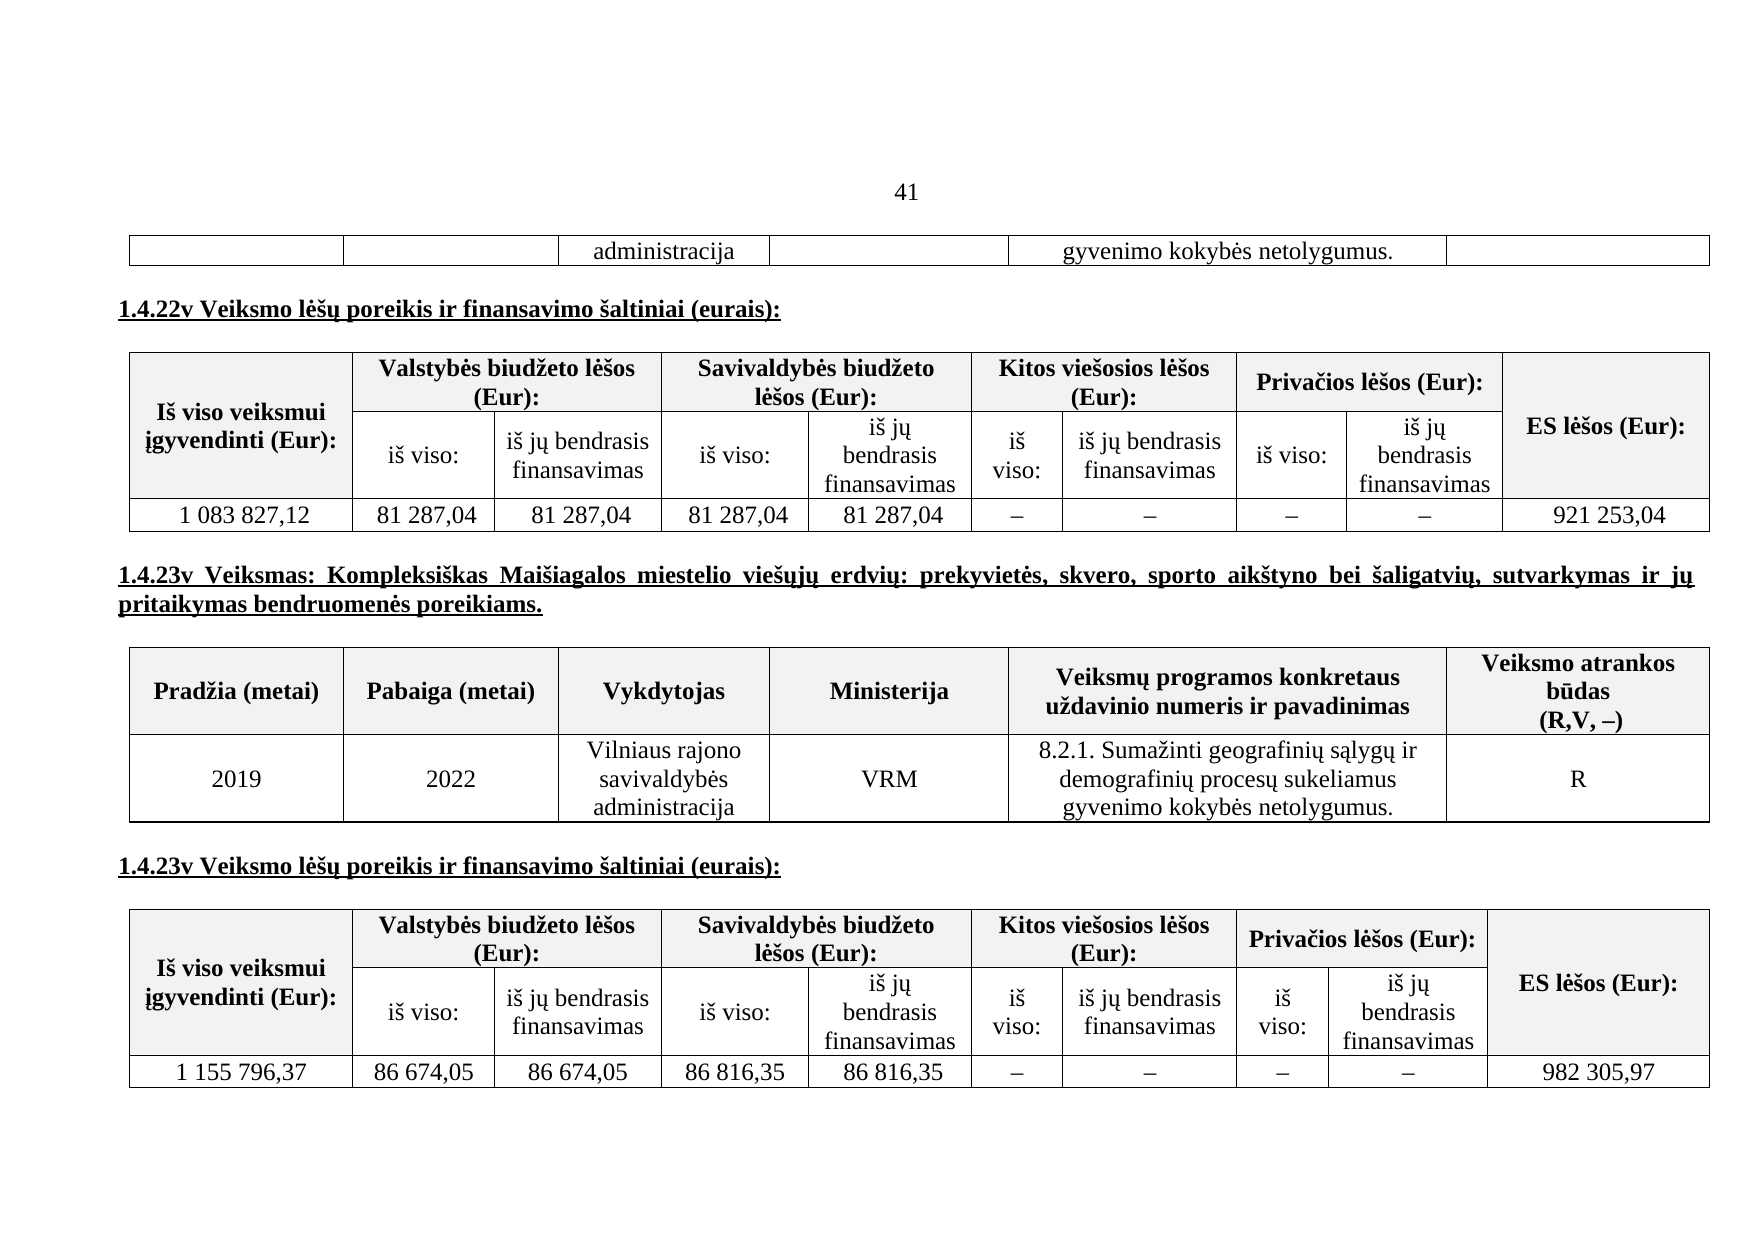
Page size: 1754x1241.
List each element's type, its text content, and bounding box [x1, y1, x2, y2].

table_cell iš jų bendrasis finansavimas [1329, 968, 1487, 1054]
table_header Savivaldybės biudžeto lėšos (Eur): [662, 353, 971, 411]
table_header Veiksmo atrankos būdas (R,V, –) [1447, 648, 1709, 734]
table_cell iš jų bendrasis finansavimas [1063, 412, 1236, 498]
table_cell 86 674,05 [353, 1056, 494, 1087]
table_cell – [1347, 499, 1502, 531]
table_cell administracija [559, 236, 769, 265]
table_cell [1447, 236, 1709, 265]
table_cell – [1063, 1056, 1236, 1087]
table_cell R [1447, 735, 1709, 821]
table_cell – [972, 499, 1062, 531]
table_cell iš jų bendrasis finansavimas [1063, 968, 1236, 1054]
table_cell 1 083 827,12 [130, 499, 352, 531]
table_cell 81 287,04 [809, 499, 971, 531]
table_cell iš viso: [662, 412, 808, 498]
table_cell [130, 236, 343, 265]
table_cell iš viso: [1237, 968, 1328, 1054]
table_cell 1 155 796,37 [130, 1056, 352, 1087]
table_header Savivaldybės biudžeto lėšos (Eur): [662, 910, 971, 967]
table_cell – [1237, 499, 1346, 531]
table_cell – [1237, 1056, 1328, 1087]
table_header Kitos viešosios lėšos (Eur): [972, 910, 1236, 967]
table_header Iš viso veiksmui įgyvendinti (Eur): [130, 353, 352, 498]
table_header Kitos viešosios lėšos (Eur): [972, 353, 1236, 411]
table_cell 982 305,97 [1488, 1056, 1709, 1087]
table_cell Vilniaus rajono savivaldybės administracija [559, 735, 769, 821]
table_header Vykdytojas [559, 648, 769, 734]
table_cell iš viso: [1237, 412, 1346, 498]
table_cell 86 816,35 [662, 1056, 808, 1087]
table_cell 86 816,35 [809, 1056, 971, 1087]
table_cell iš viso: [972, 412, 1062, 498]
table_header Iš viso veiksmui įgyvendinti (Eur): [130, 910, 352, 1054]
table_header Privačios lėšos (Eur): [1237, 910, 1487, 967]
text 1.4.22v Veiksmo lėšų poreikis ir finansavimo šaltiniai (eurais): [118, 294, 1695, 323]
table_cell 8.2.1. Sumažinti geografinių sąlygų ir demografinių procesų sukeliamus gyvenimo kokybės netolygumus. [1009, 735, 1446, 821]
table_cell 2022 [344, 735, 558, 821]
table_cell – [1329, 1056, 1487, 1087]
table_cell VRM [770, 735, 1008, 821]
table_header ES lėšos (Eur): [1488, 910, 1709, 1054]
text 1.4.23v Veiksmo lėšų poreikis ir finansavimo šaltiniai (eurais): [118, 851, 1695, 880]
table_cell gyvenimo kokybės netolygumus. [1009, 236, 1446, 265]
table_header Ministerija [770, 648, 1008, 734]
text pritaikymas bendruomenės poreikiams. [118, 587, 1695, 618]
table_header Valstybės biudžeto lėšos (Eur): [353, 353, 661, 411]
table_cell [344, 236, 558, 265]
table_cell iš jų bendrasis finansavimas [495, 968, 661, 1054]
table_header Pabaiga (metai) [344, 648, 558, 734]
table_cell 81 287,04 [495, 499, 661, 531]
table_cell 81 287,04 [353, 499, 494, 531]
table_cell iš jų bendrasis finansavimas [809, 968, 971, 1054]
table_cell iš viso: [662, 968, 808, 1054]
text 1.4.23v Veiksmas: Kompleksiškas Maišiagalos miestelio viešųjų erdvių: prekyvietės, skvero, sporto aikštyno bei šaligatvių, sutvarkymas ir jų [118, 560, 1695, 585]
table_header Veiksmų programos konkretaus uždavinio numeris ir pavadinimas [1009, 648, 1446, 734]
table_header ES lėšos (Eur): [1503, 353, 1709, 498]
table_cell [770, 236, 1008, 265]
table_cell 2019 [130, 735, 343, 821]
table_cell iš jų bendrasis finansavimas [495, 412, 661, 498]
table_header Pradžia (metai) [130, 648, 343, 734]
table_cell iš viso: [972, 968, 1062, 1054]
table_cell iš jų bendrasis finansavimas [809, 412, 971, 498]
table_cell iš viso: [353, 412, 494, 498]
table_cell 921 253,04 [1503, 499, 1709, 531]
table_cell iš viso: [353, 968, 494, 1054]
table_cell 86 674,05 [495, 1056, 661, 1087]
table_cell 81 287,04 [662, 499, 808, 531]
table_cell iš jų bendrasis finansavimas [1347, 412, 1502, 498]
table_header Valstybės biudžeto lėšos (Eur): [353, 910, 661, 967]
table_header Privačios lėšos (Eur): [1237, 353, 1502, 411]
table_cell – [1063, 499, 1236, 531]
table_cell – [972, 1056, 1062, 1087]
